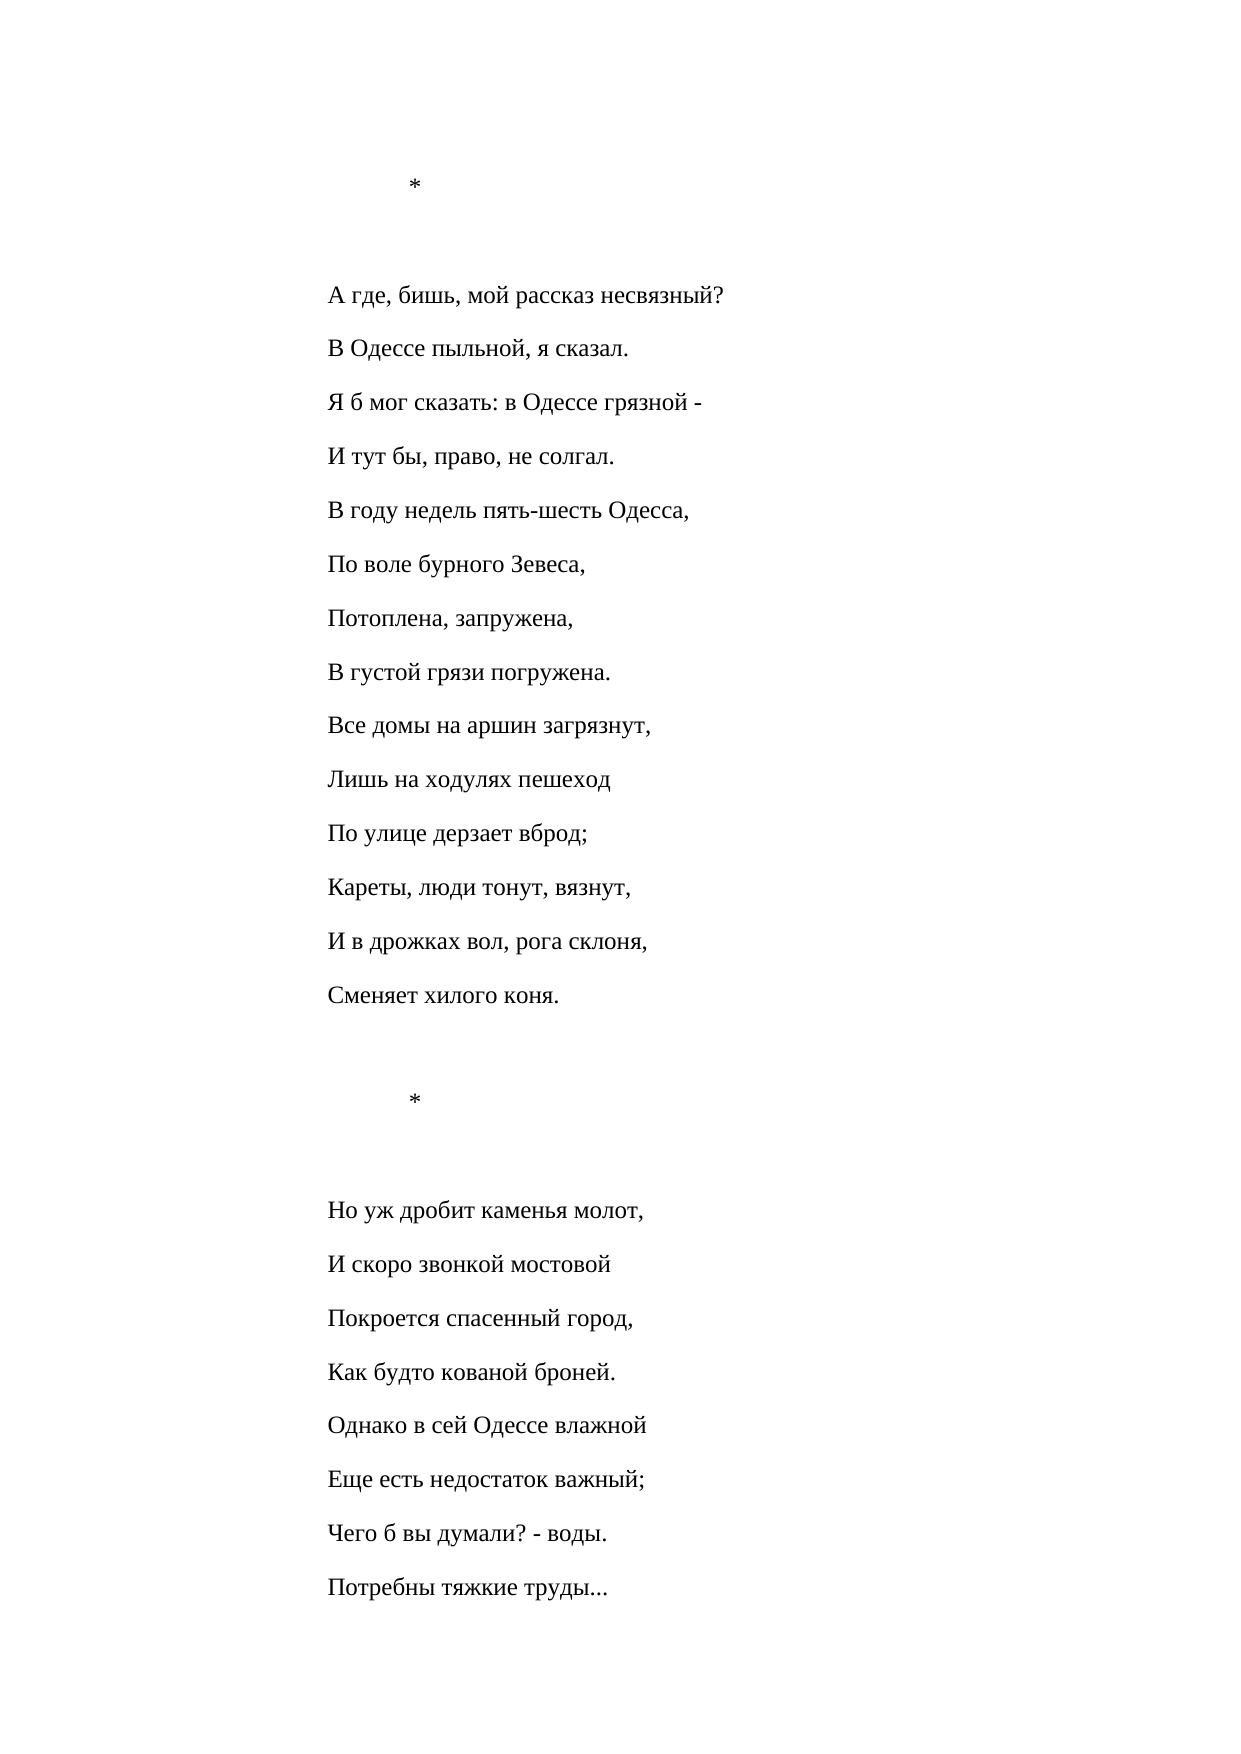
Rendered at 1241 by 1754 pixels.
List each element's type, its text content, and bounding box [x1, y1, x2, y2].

text Лишь на ходулях пешеход [177, 764, 1152, 793]
text В году недель пять-шесть Одесса, [177, 495, 1152, 524]
text По улице дерзает вброд; [177, 818, 1152, 847]
text Я б мог сказать: в Одессе грязной - [177, 387, 1152, 416]
text Как будто кованой броней. [177, 1357, 1152, 1386]
text А где, бишь, мой рассказ несвязный? [177, 280, 1152, 308]
text По воле бурного Зевеса, [177, 549, 1152, 578]
text Покроется спасенный город, [177, 1303, 1152, 1332]
text И скоро звонкой мостовой [177, 1249, 1152, 1278]
text Сменяет хилого коня. [177, 980, 1152, 1008]
text * [177, 1087, 1152, 1116]
text В Одессе пыльной, я сказал. [177, 333, 1152, 362]
text Еще есть недостаток важный; [177, 1464, 1152, 1493]
text И в дрожках вол, рога склоня, [177, 926, 1152, 955]
text Потоплена, запружена, [177, 603, 1152, 632]
text Чего б вы думали? - воды. [177, 1518, 1152, 1547]
text В густой грязи погружена. [177, 657, 1152, 685]
text Потребны тяжкие труды... [177, 1572, 1152, 1601]
text Кареты, люди тонут, вязнут, [177, 872, 1152, 901]
text И тут бы, право, не солгал. [177, 441, 1152, 470]
text * [177, 172, 1152, 201]
text Однако в сей Одессе влажной [177, 1411, 1152, 1439]
text Все домы на аршин загрязнут, [177, 711, 1152, 739]
text Но уж дробит каменья молот, [177, 1195, 1152, 1224]
